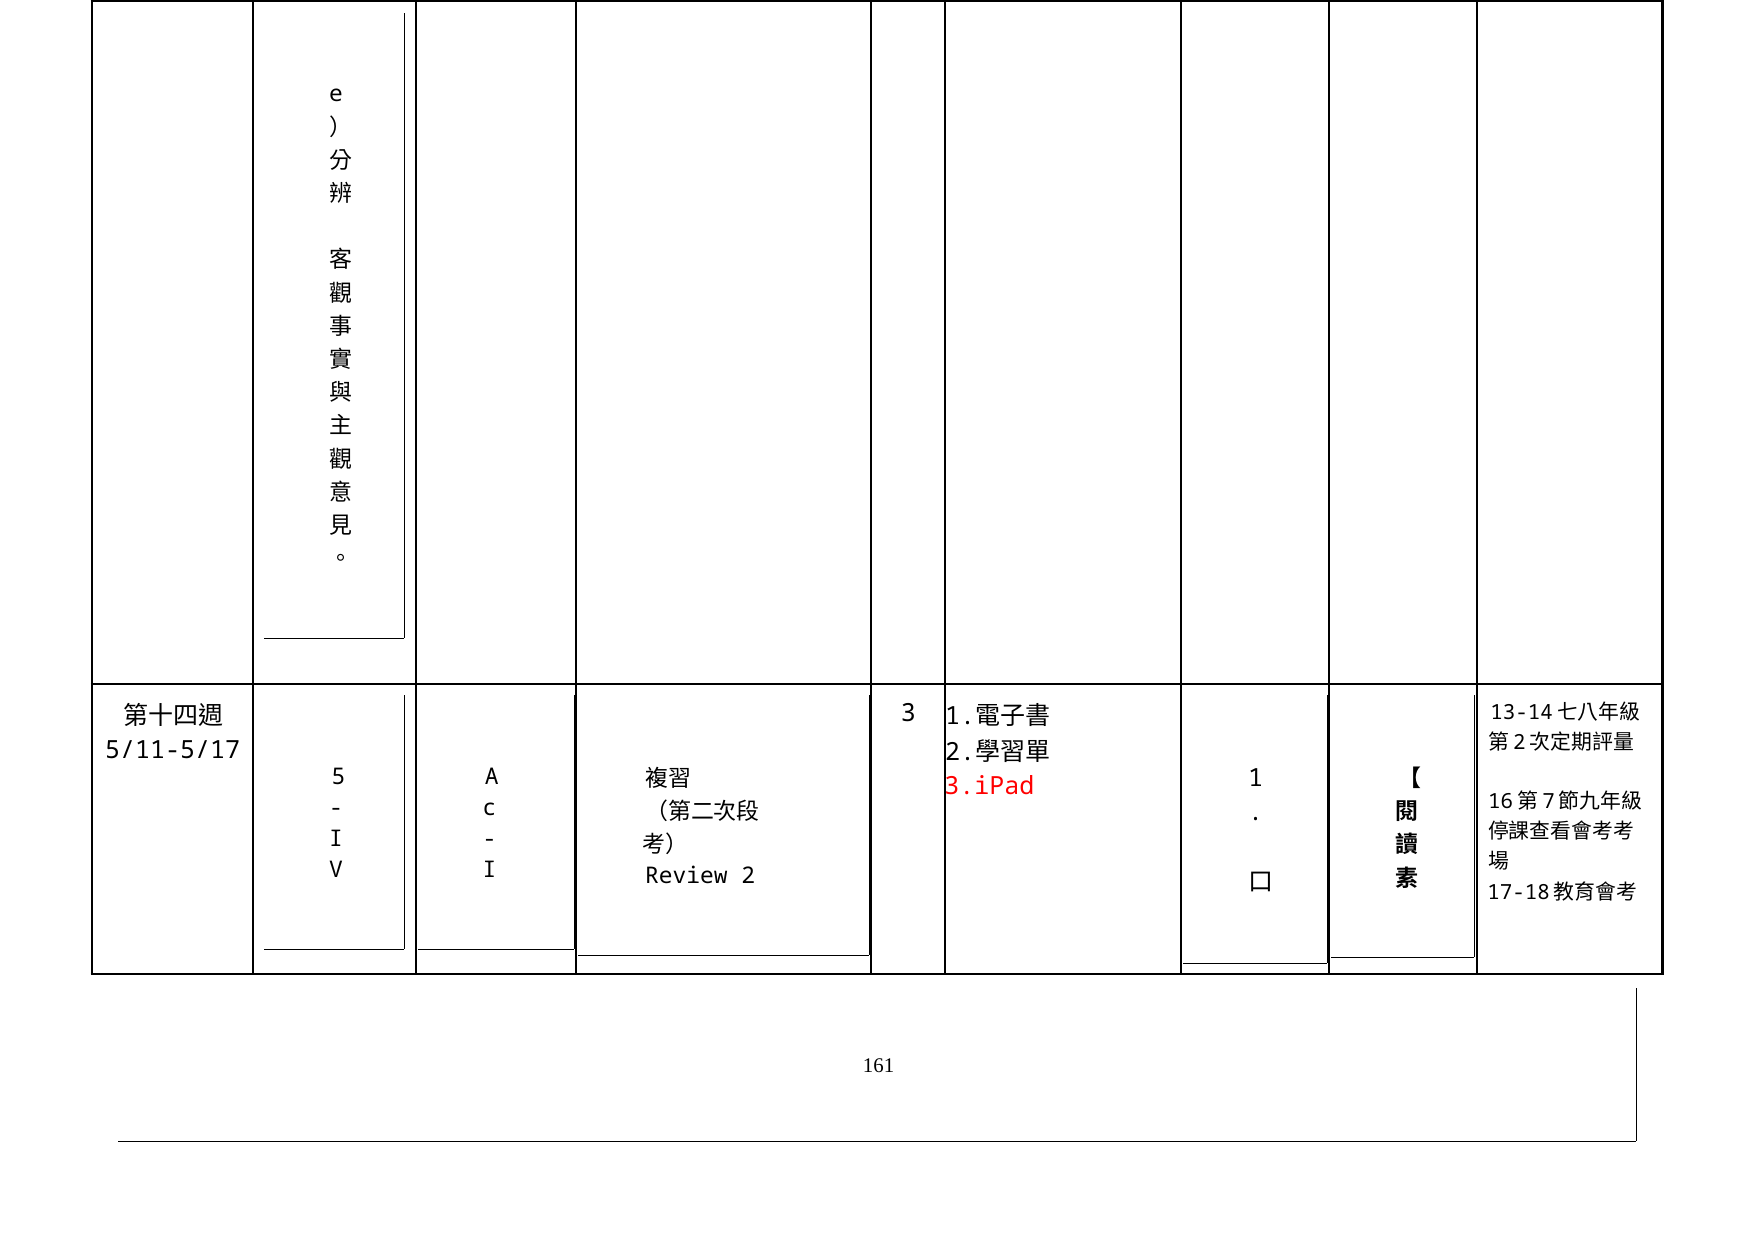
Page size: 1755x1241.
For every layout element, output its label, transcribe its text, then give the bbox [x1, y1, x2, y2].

table_cell [1182, 2, 1328, 683]
table_cell [417, 2, 575, 683]
table_cell 13-14七八年級第2次定期評量 16第7節九年級停課查看會考考場 17-18教育會考 [1478, 685, 1661, 973]
table_cell 【閱讀素 [1330, 685, 1476, 973]
table_cell 1. 口 [1182, 685, 1328, 973]
table_cell [93, 2, 252, 683]
table_cell 複習 （第二次段考） Review 2 [577, 685, 870, 973]
table_cell [1478, 2, 1661, 683]
table_cell 第十四週5/11-5/17 [93, 685, 252, 973]
table_cell Ac-I [417, 685, 575, 973]
table_cell 5-IV- [254, 685, 415, 973]
table_cell [946, 2, 1180, 683]
table_cell [577, 2, 870, 683]
table_cell [872, 2, 944, 683]
table_cell [1330, 2, 1476, 683]
table_cell 1.電子書 2.學習單 3.iPad [946, 685, 1180, 973]
table_cell e）分辨 客觀事實與主觀意見。 [254, 2, 415, 683]
table_cell 3 [872, 685, 944, 973]
